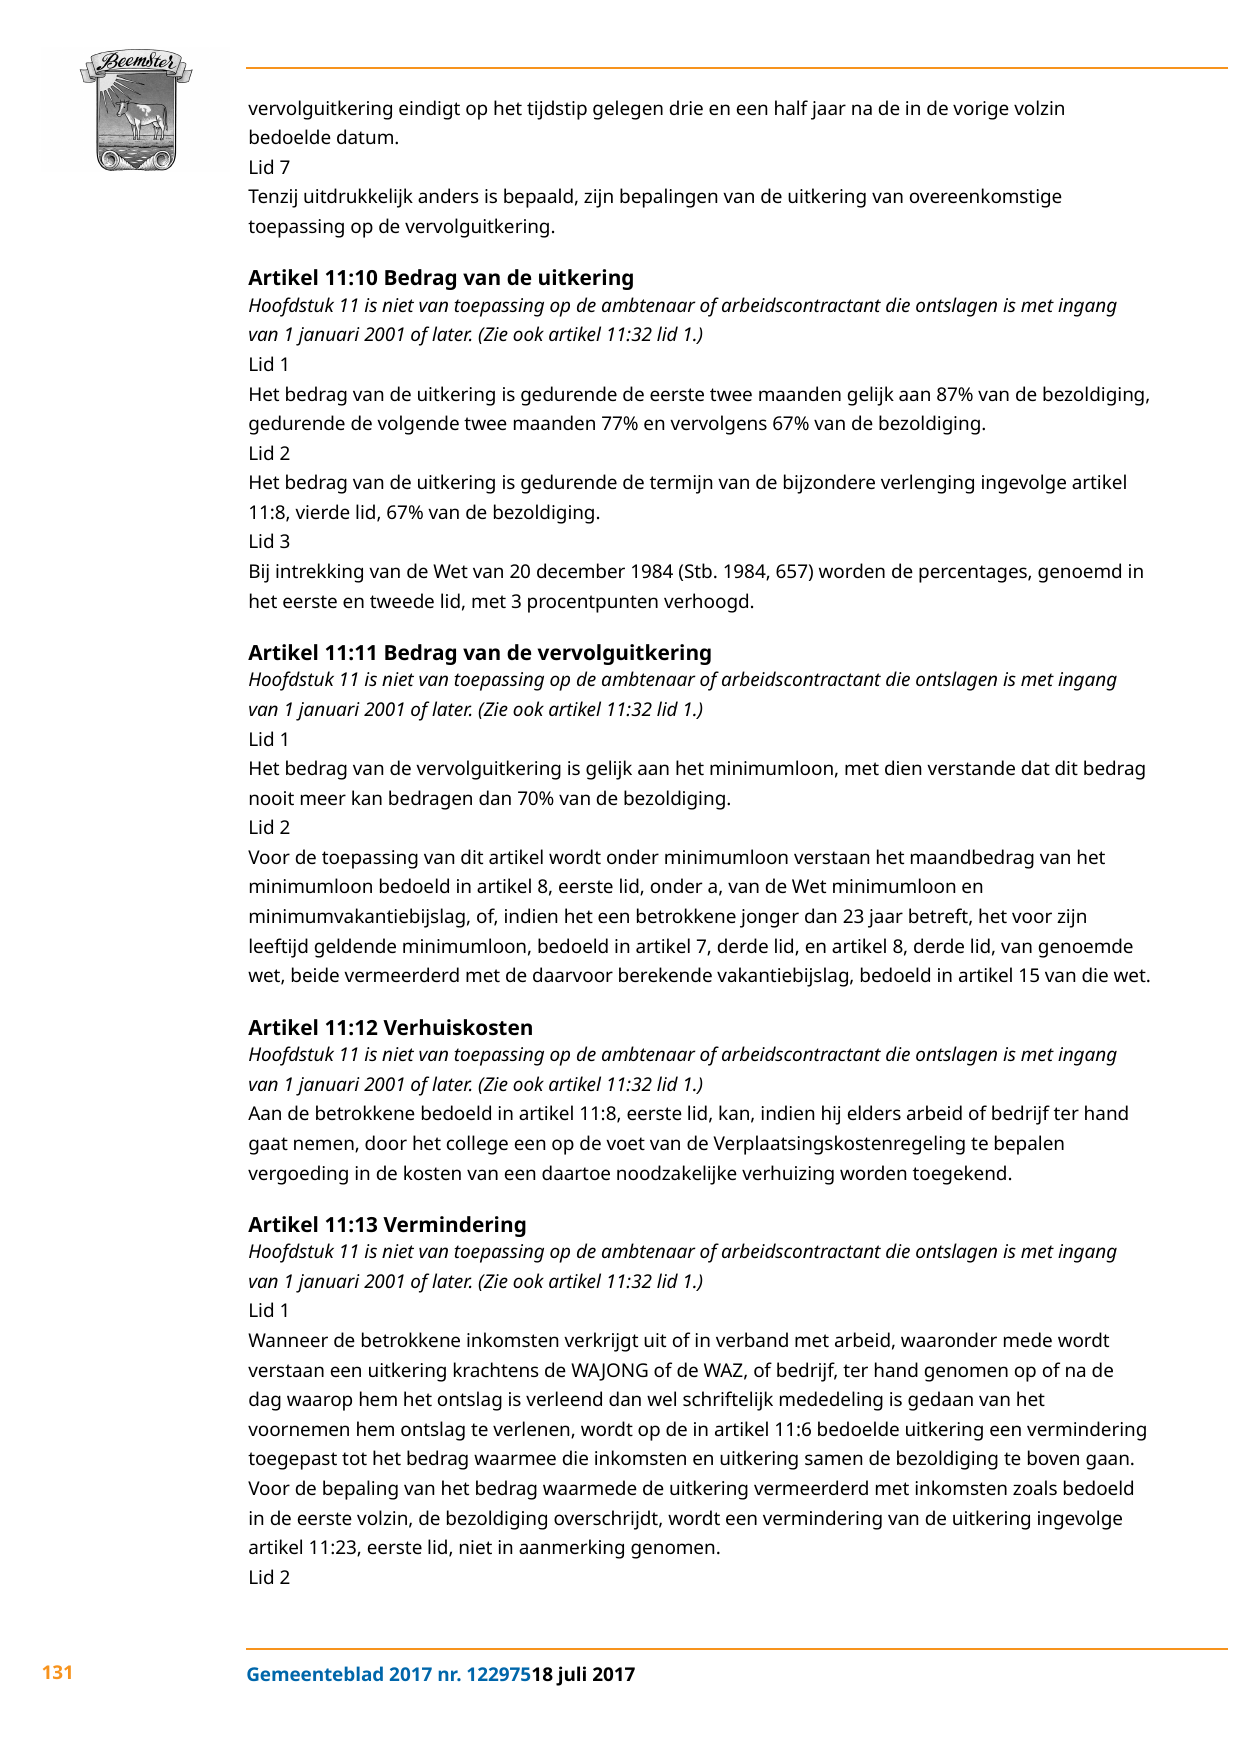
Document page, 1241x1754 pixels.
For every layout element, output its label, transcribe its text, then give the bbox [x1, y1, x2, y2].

text Hoofdstuk 11 is niet van toepassing op de ambtenaar of arbeidscontractant die ontslagen is met ingang van 1 januari 2001 of later. (Zie ook artikel 11:32 lid 1.) [248, 667, 1152, 722]
text Lid 3 [248, 529, 1152, 554]
text Lid 2 [248, 440, 1152, 466]
text Het bedrag van de uitkering is gedurende de termijn van de bijzondere verlenging ingevolge artikel 11:8, vierde lid, 67% van de bezoldiging. [248, 469, 1152, 525]
text Bij intrekking van de Wet van 20 december 1984 (Stb. 1984, 657) worden de percentages, genoemd in het eerste en tweede lid, met 3 procentpunten verhoogd. [248, 558, 1152, 613]
text Lid 2 [248, 814, 1152, 840]
text Artikel 11:11 Bedrag van de vervolguitkering [248, 638, 1152, 667]
text Het bedrag van de uitkering is gedurende de eerste twee maanden gelijk aan 87% van de bezoldiging, gedurende de volgende twee maanden 77% en vervolgens 67% van de bezoldiging. [248, 381, 1152, 436]
text Tenzij uitdrukkelijk anders is bepaald, zijn bepalingen van de uitkering van overeenkomstige toepassing op de vervolguitkering. [248, 183, 1152, 239]
text Voor de bepaling van het bedrag waarmede de uitkering vermeerderd met inkomsten zoals bedoeld in de eerste volzin, de bezoldiging overschrijdt, wordt een vermindering van de uitkering ingevolge artikel 11:23, eerste lid, niet in aanmerking genomen. [248, 1475, 1152, 1560]
text Voor de toepassing van dit artikel wordt onder minimumloon verstaan het maandbedrag van het minimumloon bedoeld in artikel 8, eerste lid, onder a, van de Wet minimumloon en minimumvakantiebijslag, of, indien het een betrokkene jonger dan 23 jaar betreft, het voor zijn leeftijd geldende minimumloon, bedoeld in artikel 7, derde lid, en artikel 8, derde lid, van genoemde wet, beide vermeerderd met de daarvoor berekende vakantiebijslag, bedoeld in artikel 15 van die wet. [248, 844, 1152, 988]
text vervolguitkering eindigt op het tijdstip gelegen drie en een half jaar na de in de vorige volzin bedoelde datum. [248, 95, 1152, 150]
text Wanneer de betrokkene inkomsten verkrijgt uit of in verband met arbeid, waaronder mede wordt verstaan een uitkering krachtens de WAJONG of de WAZ, of bedrijf, ter hand genomen op of na de dag waarop hem het ontslag is verleend dan wel schriftelijk mededeling is gedaan van het voornemen hem ontslag te verlenen, wordt op de in artikel 11:6 bedoelde uitkering een vermindering toegepast tot het bedrag waarmee die inkomsten en uitkering samen de bezoldiging te boven gaan. [248, 1327, 1152, 1471]
text Lid 1 [248, 1298, 1152, 1323]
text Het bedrag van de vervolguitkering is gelijk aan het minimumloon, met dien verstande dat dit bedrag nooit meer kan bedragen dan 70% van de bezoldiging. [248, 755, 1152, 811]
text Hoofdstuk 11 is niet van toepassing op de ambtenaar of arbeidscontractant die ontslagen is met ingang van 1 januari 2001 of later. (Zie ook artikel 11:32 lid 1.) [248, 1238, 1152, 1294]
text Artikel 11:10 Bedrag van de uitkering [248, 263, 1152, 292]
text Hoofdstuk 11 is niet van toepassing op de ambtenaar of arbeidscontractant die ontslagen is met ingang van 1 januari 2001 of later. (Zie ook artikel 11:32 lid 1.) [248, 1041, 1152, 1097]
picture [41, 47, 231, 172]
text Lid 1 [248, 726, 1152, 752]
text Aan de betrokkene bedoeld in artikel 11:8, eerste lid, kan, indien hij elders arbeid of bedrijf ter hand gaat nemen, door het college een op de voet van de Verplaatsingskostenregeling te bepalen vergoeding in de kosten van een daartoe noodzakelijke verhuizing worden toegekend. [248, 1101, 1152, 1185]
text Artikel 11:12 Verhuiskosten [248, 1013, 1152, 1041]
text Lid 2 [248, 1564, 1152, 1590]
text Lid 1 [248, 351, 1152, 377]
text Artikel 11:13 Vermindering [248, 1210, 1152, 1238]
text Lid 7 [248, 154, 1152, 180]
text Hoofdstuk 11 is niet van toepassing op de ambtenaar of arbeidscontractant die ontslagen is met ingang van 1 januari 2001 of later. (Zie ook artikel 11:32 lid 1.) [248, 292, 1152, 347]
